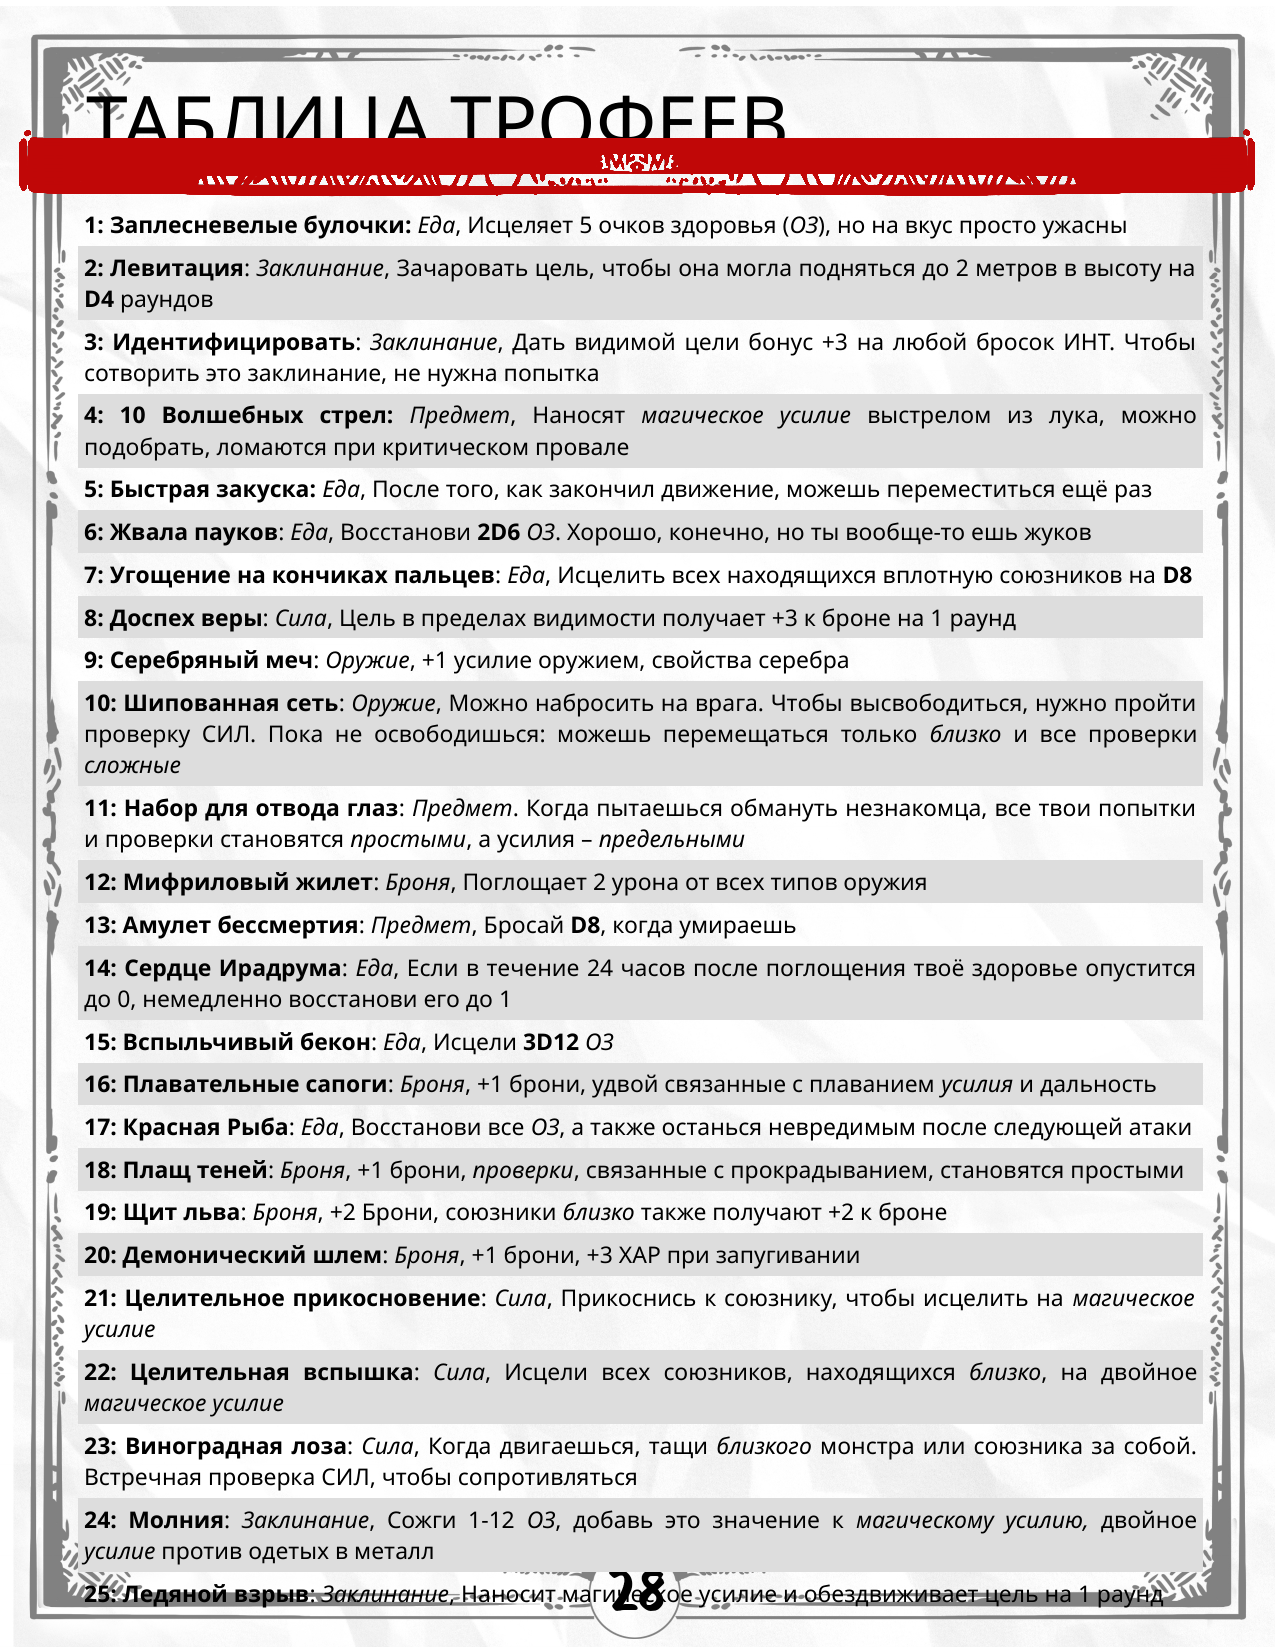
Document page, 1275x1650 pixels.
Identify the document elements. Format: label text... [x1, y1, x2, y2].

picture [0, 6, 1275, 1647]
table_cell 19: Щит льва: Броня, +2 Брони, союзники близко также получают +2 к броне [78, 1191, 1203, 1233]
table_cell 18: Плащ теней: Броня, +1 брони, проверки, связанные с прокрадыванием, становятся простыми [78, 1148, 1203, 1191]
table_cell 17: Красная Рыба: Еда, Восстанови все ОЗ, а также останься невредимым после следующей атаки [78, 1105, 1203, 1148]
table_cell 3: Идентифицировать: Заклинание, Дать видимой цели бонус +3 на любой бросок ИНТ. Чтобы сотворить это заклинание, не нужна попытка [78, 320, 1203, 394]
table_cell 9: Серебряный меч: Оружие, +1 усилие оружием, свойства серебра [78, 639, 1203, 681]
table_cell 7: Угощение на кончиках пальцев: Еда, Исцелить всех находящихся вплотную союзников на D8 [78, 553, 1203, 596]
table_cell 2: Левитация: Заклинание, Зачаровать цель, чтобы она могла подняться до 2 метров в высоту на D4 раундов [78, 246, 1203, 320]
table_cell 5: Быстрая закуска: Еда, После того, как закончил движение, можешь переместиться ещё раз [78, 468, 1203, 510]
table_cell 16: Плавательные сапоги: Броня, +1 брони, удвой связанные с плаванием усилия и дальность [78, 1063, 1203, 1105]
table_cell 24: Молния: Заклинание, Сожги 1-12 ОЗ, добавь это значение к магическому усилию, двойное усилие против одетых в металл [78, 1498, 1203, 1572]
table_cell 13: Амулет бессмертия: Предмет, Бросай D8, когда умираешь [78, 903, 1203, 946]
table_cell 23: Виноградная лоза: Сила, Когда двигаешься, тащи близкого монстра или союзника за собой. Встречная проверка СИЛ, чтобы сопротивляться [78, 1424, 1203, 1498]
table_cell 4: 10 Волшебных стрел: Предмет, Наносят магическое усилие выстрелом из лука, можно подобрать, ломаются при критическом провале [78, 394, 1203, 468]
table_cell 25: Ледяной взрыв: Заклинание, Наносит магическое усилие и обездвиживает цель на 1 раунд [78, 1572, 1203, 1614]
table_cell 15: Вспыльчивый бекон: Еда, Исцели 3D12 ОЗ [78, 1020, 1203, 1062]
table_cell 8: Доспех веры: Сила, Цель в пределах видимости получает +3 к броне на 1 раунд [78, 596, 1203, 638]
table_cell 20: Демонический шлем: Броня, +1 брони, +3 ХАР при запугивании [78, 1233, 1203, 1276]
table_cell 6: Жвала пауков: Еда, Восстанови 2D6 ОЗ. Хорошо, конечно, но ты вообще-то ешь жуков [78, 510, 1203, 553]
table_cell 14: Сердце Ирадрума: Еда, Если в течение 24 часов после поглощения твоё здоровье опустится до 0, немедленно восстанови его до 1 [78, 946, 1203, 1020]
table_header 1: Заплесневелые булочки: Еда, Исцеляет 5 очков здоровья (ОЗ), но на вкус просто ужасны [78, 208, 1203, 246]
table_cell 11: Набор для отвода глаз: Предмет. Когда пытаешься обмануть незнакомца, все твои попытки и проверки становятся простыми, а усилия – предельными [78, 786, 1203, 860]
table_cell 22: Целительная вспышка: Сила, Исцели всех союзников, находящихся близко, на двойное магическое усилие [78, 1350, 1203, 1424]
table_cell 21: Целительное прикосновение: Сила, Прикоснись к союзнику, чтобы исцелить на магическое усилие [78, 1276, 1203, 1350]
table_cell 12: Мифриловый жилет: Броня, Поглощает 2 урона от всех типов оружия [78, 860, 1203, 903]
table_cell 10: Шипованная сеть: Оружие, Можно набросить на врага. Чтобы высвободиться, нужно пройти проверку СИЛ. Пока не освободишься: можешь перемещаться только близко и все проверки сложные [78, 681, 1203, 786]
